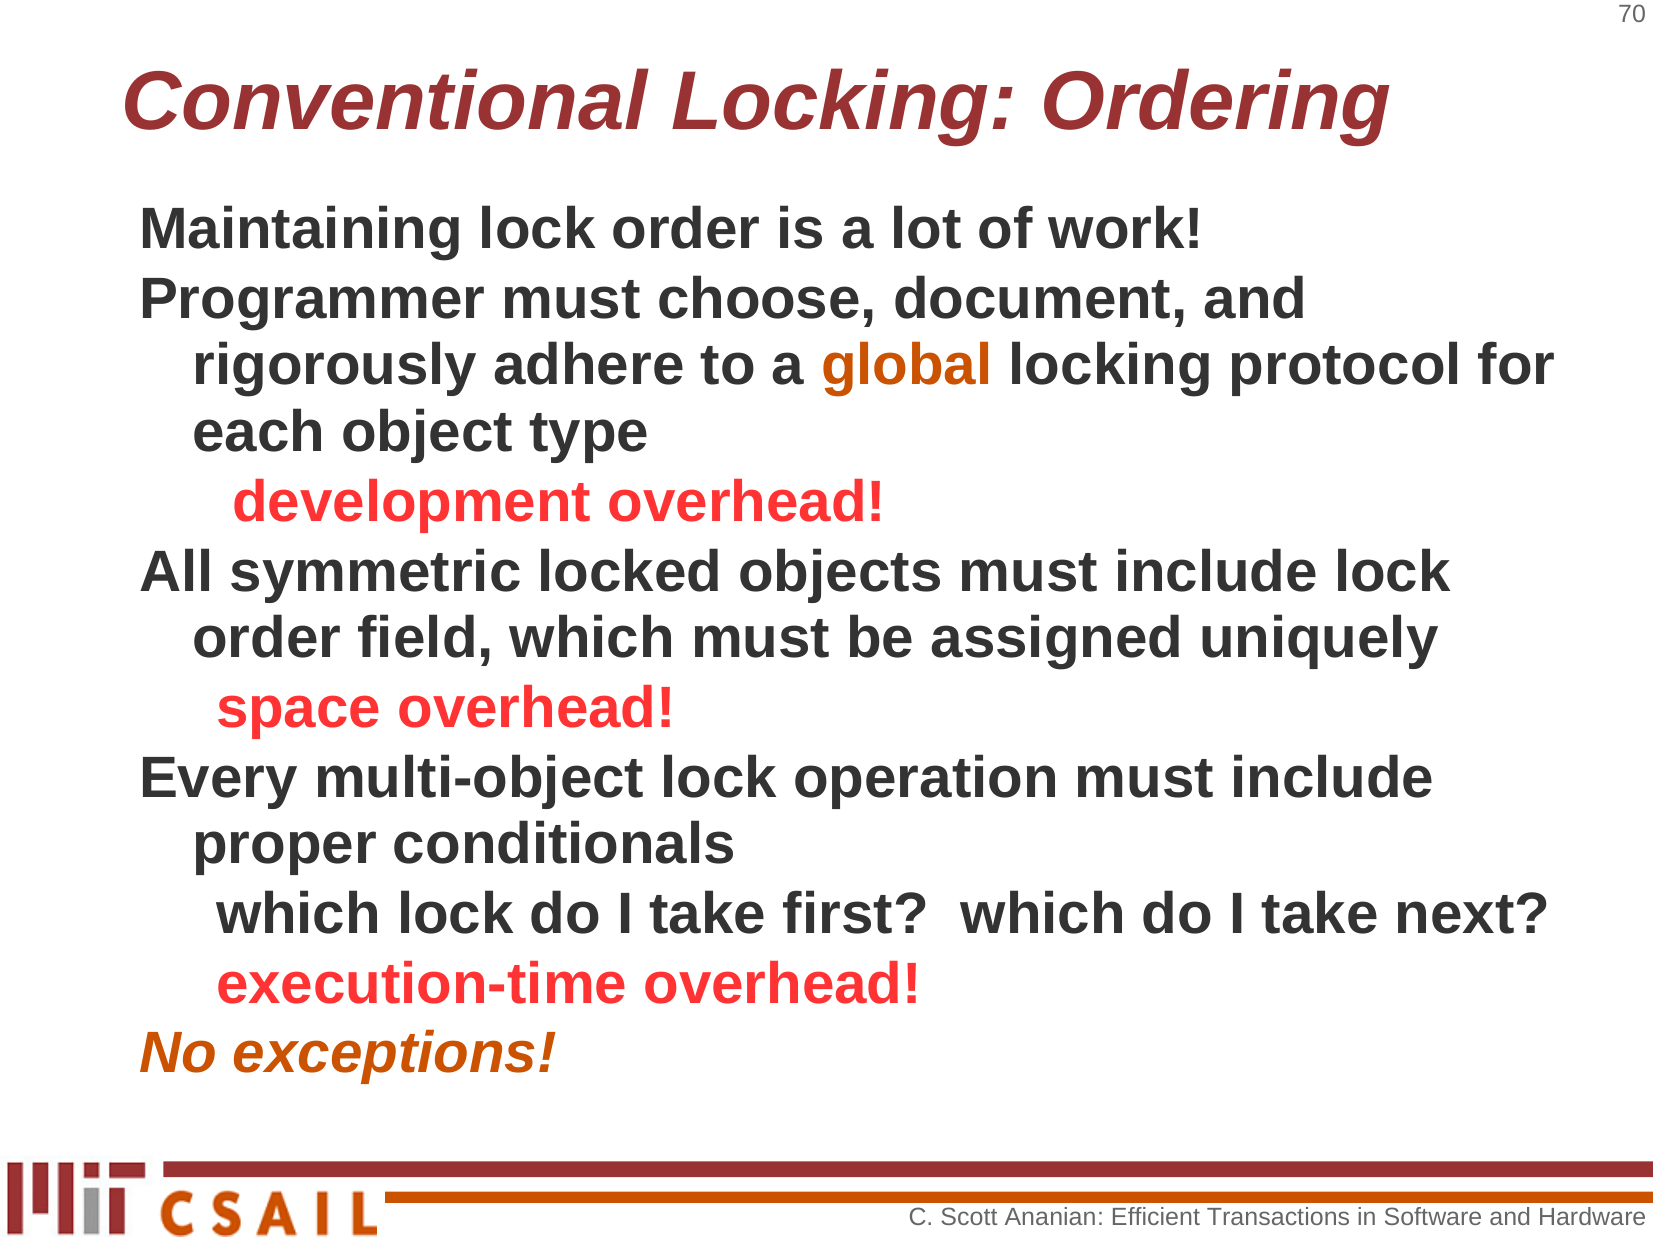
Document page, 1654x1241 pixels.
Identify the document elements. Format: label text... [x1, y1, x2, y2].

picture [0, 1155, 377, 1237]
list Maintaining lock order is a lot of work! Programmer must choose, document, and rigorously adhere to a global locking protocol for each object type development overhead! All symmetric locked objects must include lock order field, which must be assigned uniquely space overhead! Every multi-object lock operation must include proper conditionals which lock do I take first? which do I take next? execution-time overhead! No exceptions! [121, 194, 1561, 1151]
title Conventional Locking: Ordering [121, 46, 1534, 157]
